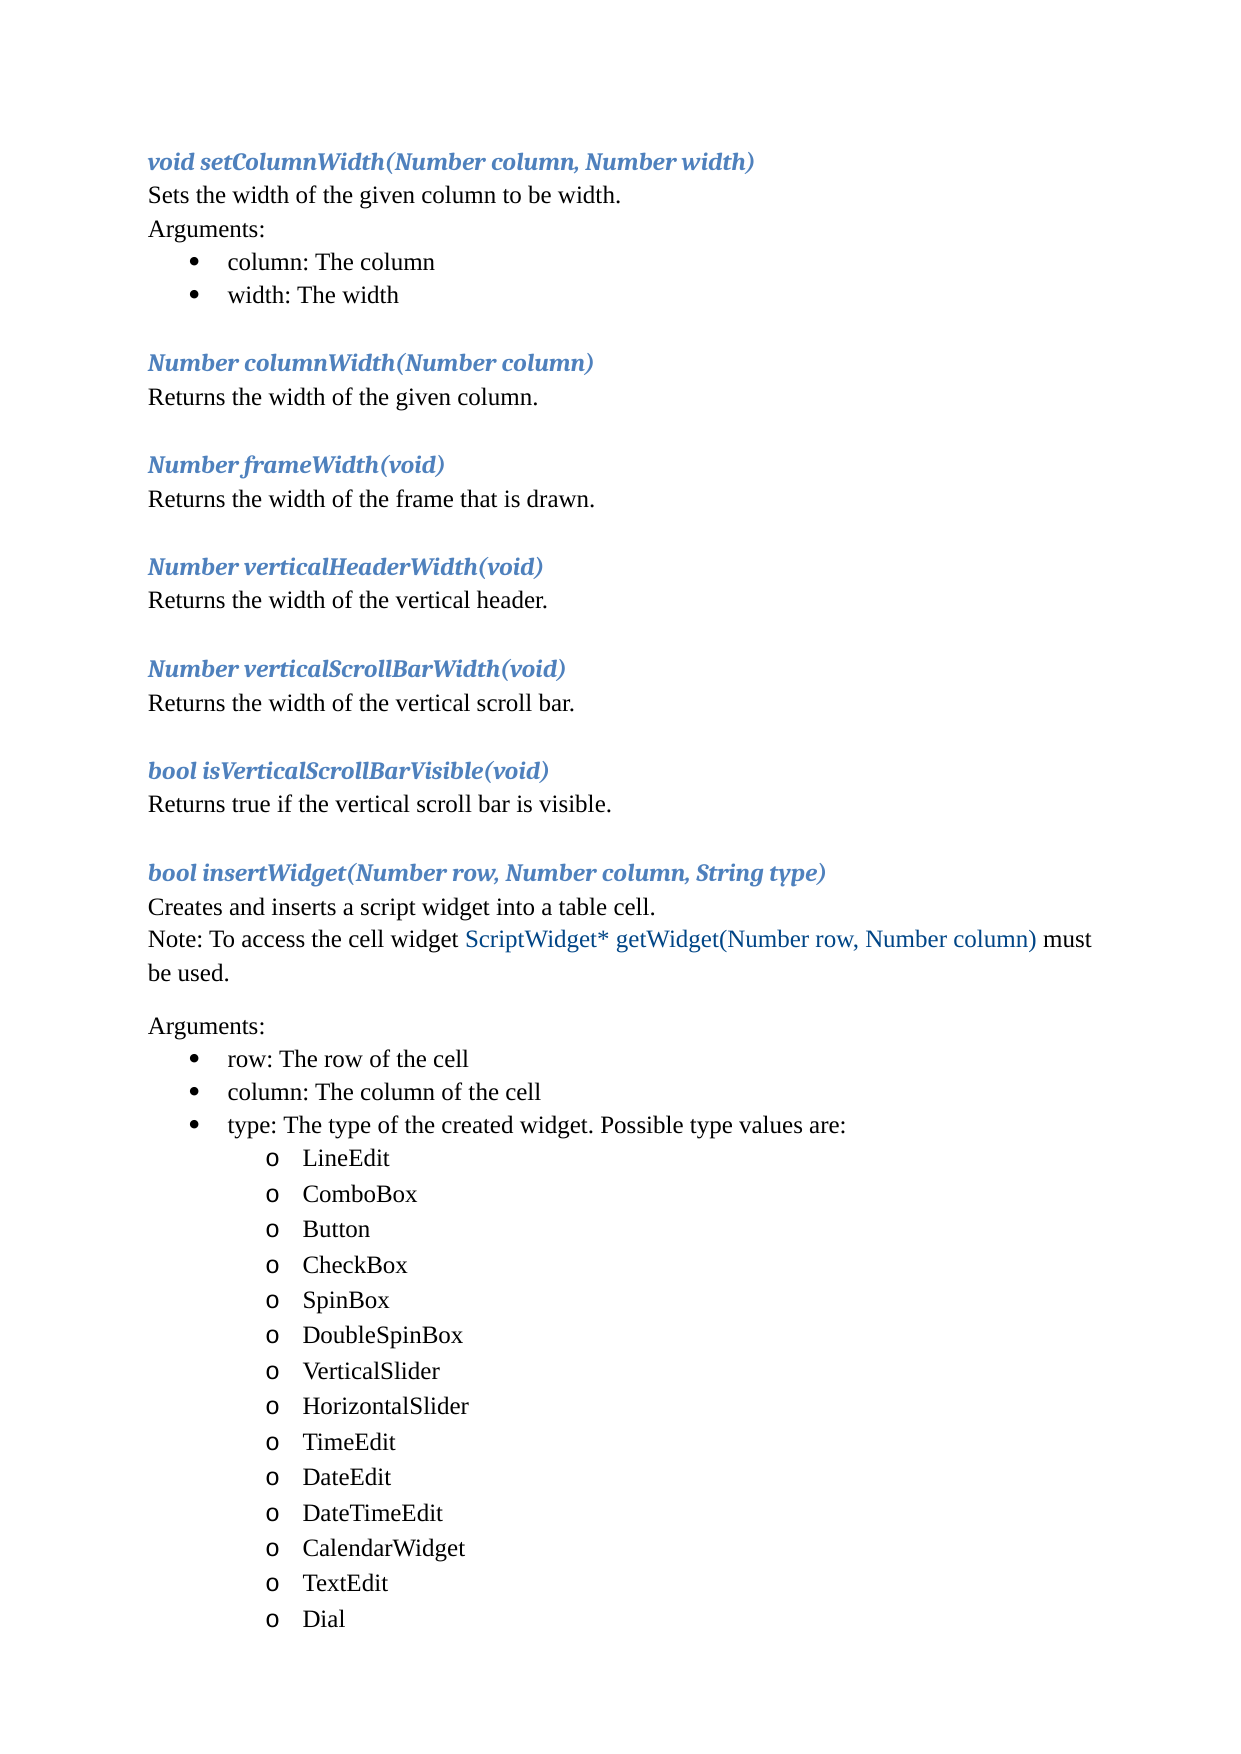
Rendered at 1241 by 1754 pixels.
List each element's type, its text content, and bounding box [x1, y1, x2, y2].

list LineEdit [265, 1143, 1093, 1174]
text Returns the width of the given column. [148, 382, 1093, 410]
text Returns the width of the vertical header. [148, 586, 1093, 614]
subtitle Number verticalScrollBarWidth(void) [148, 654, 1093, 683]
list DoubleSpinBox [265, 1321, 1093, 1351]
subtitle Number columnWidth(Number column) [148, 349, 1093, 377]
text Returns the width of the frame that is drawn. [148, 484, 1093, 512]
subtitle Number frameWidth(void) [148, 451, 1093, 479]
list DateTimeEdit [265, 1498, 1093, 1528]
text Creates and inserts a script widget into a table cell. [148, 892, 1093, 920]
list column: The column of the cell [190, 1077, 1093, 1106]
list TextEdit [265, 1568, 1093, 1599]
subtitle bool insertWidget(Number row, Number column, String type) [148, 858, 1093, 887]
list TimeEdit [265, 1427, 1093, 1458]
text Arguments: [148, 214, 1093, 242]
list HorizontalSlider [265, 1391, 1093, 1422]
list CheckBox [265, 1250, 1093, 1281]
subtitle void setColumnWidth(Number column, Number width) [148, 148, 1093, 176]
subtitle Number verticalHeaderWidth(void) [148, 553, 1093, 581]
list column: The column [190, 247, 1093, 275]
list Button [265, 1214, 1093, 1245]
list CalendarWidget [265, 1533, 1093, 1564]
list VerticalSlider [265, 1356, 1093, 1387]
text Returns true if the vertical scroll bar is visible. [148, 789, 1093, 818]
text Returns the width of the vertical scroll bar. [148, 688, 1093, 716]
text Arguments: [148, 1011, 1093, 1040]
list row: The row of the cell [190, 1044, 1093, 1073]
text Note: To access the cell widget ScriptWidget* getWidget(Number row, Number column) must be used. [148, 924, 1093, 986]
list ComboBox [265, 1179, 1093, 1210]
list DateEdit [265, 1462, 1093, 1493]
list width: The width [190, 280, 1093, 308]
list SpinBox [265, 1285, 1093, 1316]
list type: The type of the created widget. Possible type values are: [190, 1111, 1093, 1139]
subtitle bool isVerticalScrollBarVisible(void) [148, 757, 1093, 785]
list Dial [265, 1604, 1093, 1635]
text Sets the width of the given column to be width. [148, 181, 1093, 209]
